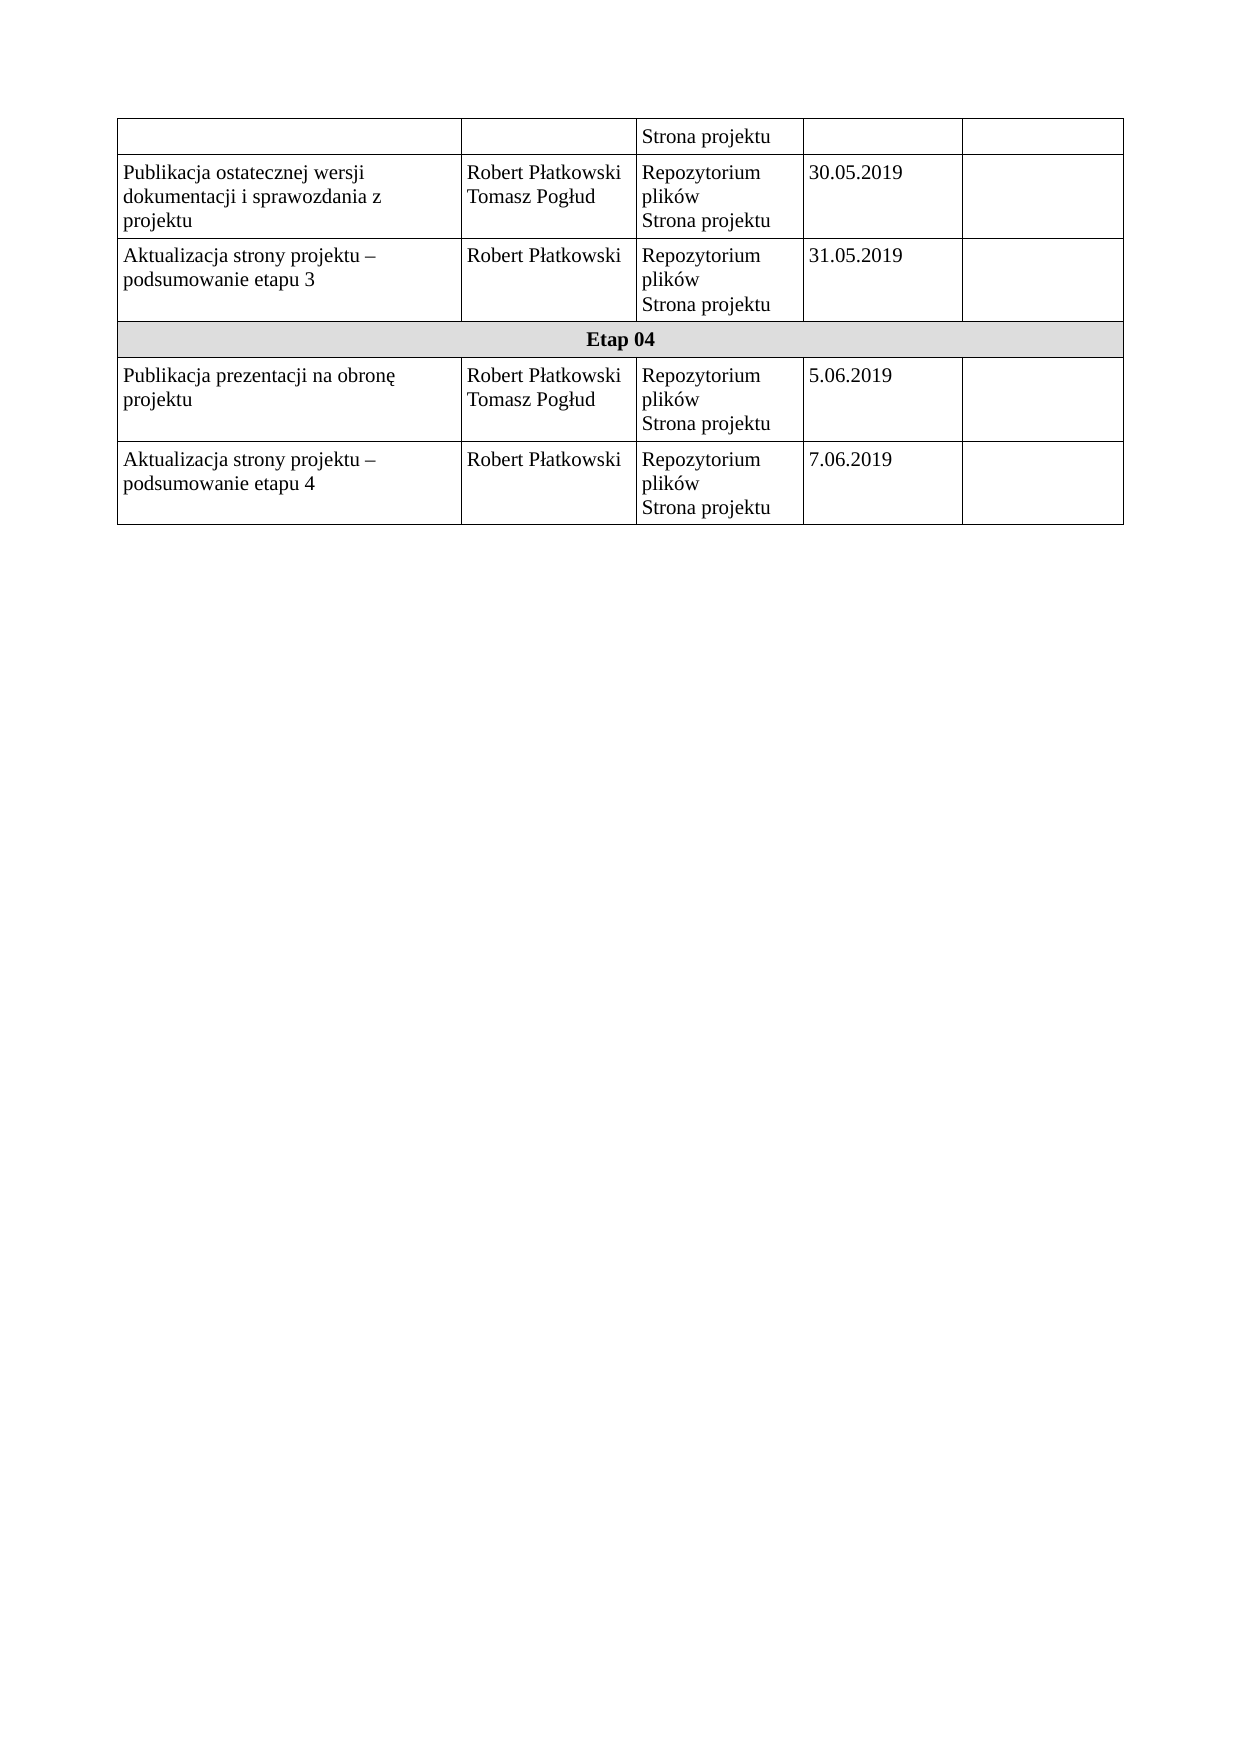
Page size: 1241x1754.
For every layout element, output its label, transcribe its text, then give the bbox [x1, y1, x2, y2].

table_cell 30.05.2019 [804, 155, 962, 237]
table_cell [963, 119, 1123, 154]
table_cell [963, 155, 1123, 237]
table_cell [963, 442, 1123, 524]
table_cell [118, 119, 461, 154]
table_cell Repozytorium plików Strona projektu [637, 239, 803, 321]
table_cell 7.06.2019 [804, 442, 962, 524]
table_cell 5.06.2019 [804, 358, 962, 441]
table_cell Robert Płatkowski [462, 442, 636, 524]
table_cell Repozytorium plików Strona projektu [637, 442, 803, 524]
table_cell 31.05.2019 [804, 239, 962, 321]
table_cell Robert Płatkowski Tomasz Pogłud [462, 358, 636, 441]
table_cell [804, 119, 962, 154]
table_cell [462, 119, 636, 154]
table_cell Repozytorium plików Strona projektu [637, 155, 803, 237]
table_cell Aktualizacja strony projektu – podsumowanie etapu 4 [118, 442, 461, 524]
table_cell Repozytorium plików Strona projektu [637, 358, 803, 441]
table_cell Aktualizacja strony projektu – podsumowanie etapu 3 [118, 239, 461, 321]
table_cell Strona projektu [637, 119, 803, 154]
table_cell [963, 358, 1123, 441]
table_cell Etap 04 [118, 322, 1123, 357]
table_cell Publikacja ostatecznej wersji dokumentacji i sprawozdania z projektu [118, 155, 461, 237]
table_cell Robert Płatkowski [462, 239, 636, 321]
table_cell [963, 239, 1123, 321]
table_cell Robert Płatkowski Tomasz Pogłud [462, 155, 636, 237]
table_cell Publikacja prezentacji na obronę projektu [118, 358, 461, 441]
